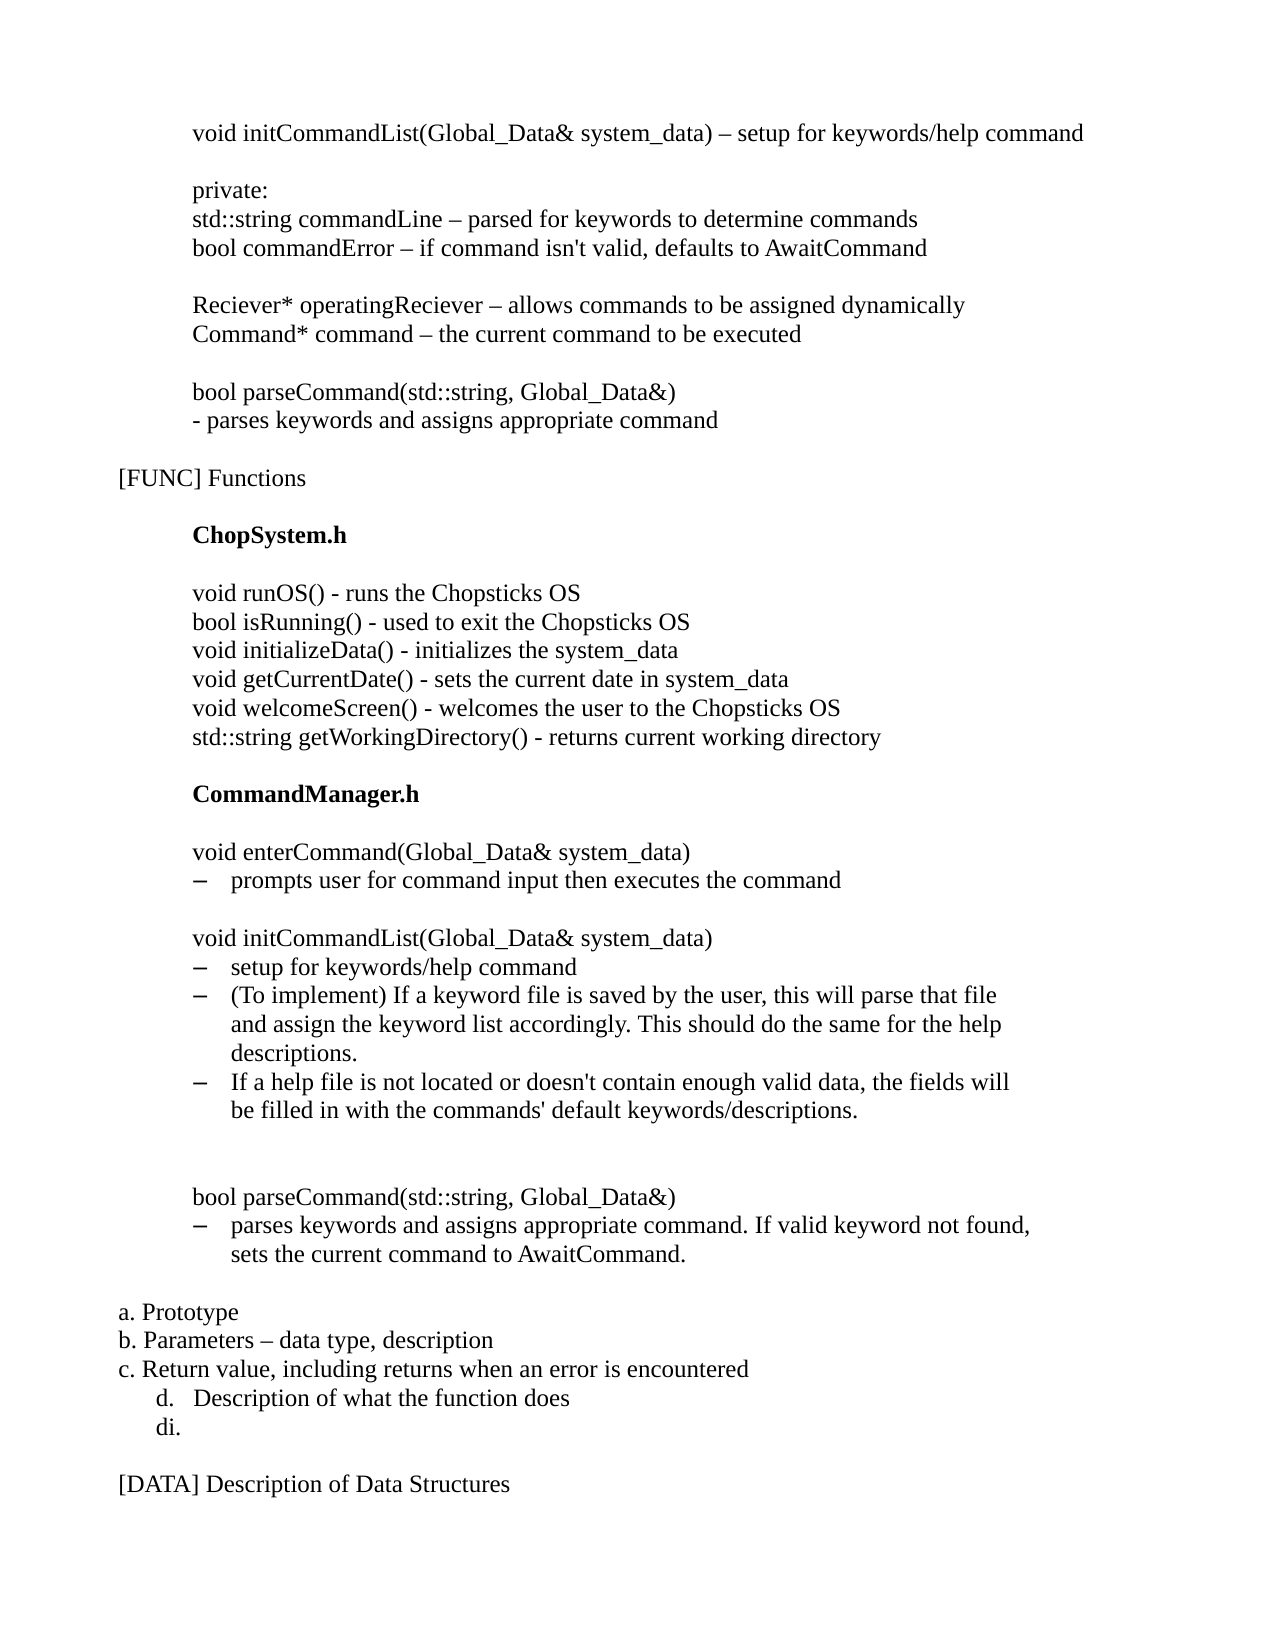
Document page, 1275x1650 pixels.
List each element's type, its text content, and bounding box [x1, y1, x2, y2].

text CommandManager.h [118, 779, 1157, 808]
text void enterCommand(Global_Data& system_data) [118, 837, 1157, 866]
text void initializeData() - initializes the system_data [118, 636, 1157, 664]
list If a help file is not located or doesn't contain enough valid data, the fields will [193, 1067, 1157, 1096]
text bool parseCommand(std::string, Global_Data&) [118, 377, 1157, 406]
text private: [118, 176, 1157, 204]
text Reciever* operatingReciever – allows commands to be assigned dynamically [118, 291, 1157, 319]
text [FUNC] Functions ChopSystem.h [118, 463, 1157, 549]
list be filled in with the commands' default keywords/descriptions. [193, 1096, 1157, 1124]
text Command* command – the current command to be executed [118, 319, 1157, 348]
text bool parseCommand(std::string, Global_Data&) [118, 1182, 1157, 1211]
list parses keywords and assigns appropriate command. If valid keyword not found, [193, 1211, 1157, 1239]
text - parses keywords and assigns appropriate command [118, 406, 1157, 434]
text void runOS() - runs the Chopsticks OS [118, 578, 1157, 607]
list (To implement) If a keyword file is saved by the user, this will parse that file [193, 981, 1157, 1009]
text void initCommandList(Global_Data& system_data) – setup for keywords/help command [118, 118, 1157, 147]
list prompts user for command input then executes the command [193, 866, 1157, 894]
text std::string getWorkingDirectory() - returns current working directory [118, 722, 1157, 751]
text [DATA] Description of Data Structures [118, 1469, 1157, 1498]
list and assign the keyword list accordingly. This should do the same for the help [193, 1009, 1157, 1038]
text void welcomeScreen() - welcomes the user to the Chopsticks OS [118, 693, 1157, 722]
list setup for keywords/help command [193, 952, 1157, 981]
text void initCommandList(Global_Data& system_data) [118, 923, 1157, 952]
text a. Prototype [118, 1297, 1157, 1326]
text b. Parameters – data type, description [118, 1326, 1157, 1354]
list Description of what the function does [156, 1383, 1157, 1412]
text bool isRunning() - used to exit the Chopsticks OS [118, 607, 1157, 636]
text c. Return value, including returns when an error is encountered [118, 1354, 1157, 1383]
text void getCurrentDate() - sets the current date in system_data [118, 664, 1157, 693]
text bool commandError – if command isn't valid, defaults to AwaitCommand [118, 233, 1157, 262]
list sets the current command to AwaitCommand. [193, 1239, 1157, 1268]
text std::string commandLine – parsed for keywords to determine commands [118, 204, 1157, 233]
list descriptions. [193, 1038, 1157, 1067]
